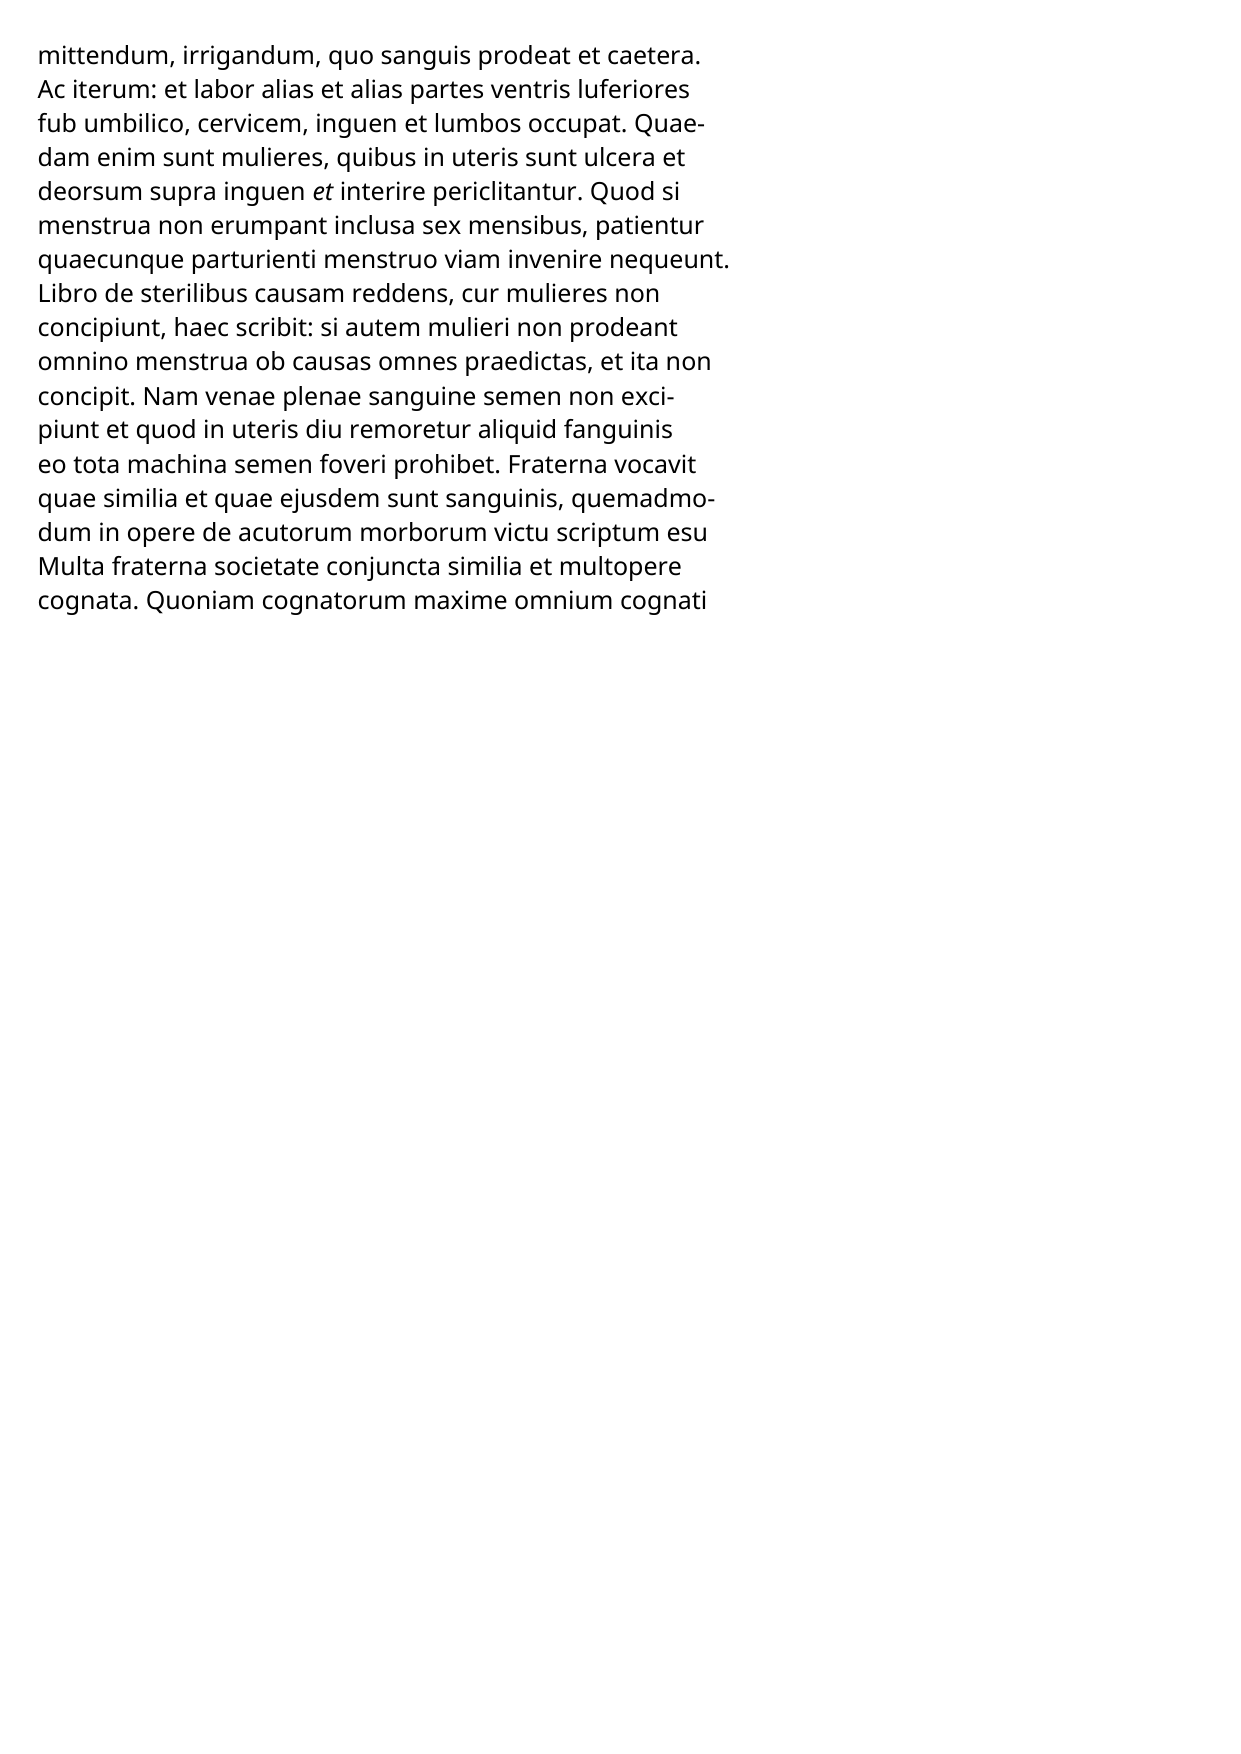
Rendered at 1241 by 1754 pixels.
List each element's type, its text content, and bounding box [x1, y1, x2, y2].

text mittendum, irrigandum, quo sanguis prodeat et caetera. Ac iterum: et labor alias et alias partes ventris luferiores fub umbilico, cervicem, inguen et lumbos occupat. Quae- dam enim sunt mulieres, quibus in uteris sunt ulcera et deorsum supra inguen et interire periclitantur. Quod si menstrua non erumpant inclusa sex mensibus, patientur quaecunque parturienti menstruo viam invenire nequeunt. Libro de sterilibus causam reddens, cur mulieres non concipiunt, haec scribit: si autem mulieri non prodeant omnino menstrua ob causas omnes praedictas, et ita non concipit. Nam venae plenae sanguine semen non exci- piunt et quod in uteris diu remoretur aliquid fanguinis eo tota machina semen foveri prohibet. Fraterna vocavit quae similia et quae ejusdem sunt sanguinis, quemadmo- dum in opere de acutorum morborum victu scriptum esu Multa fraterna societate conjuncta similia et multopere cognata. Quoniam cognatorum maxime omnium cognati [37, 37, 1203, 617]
